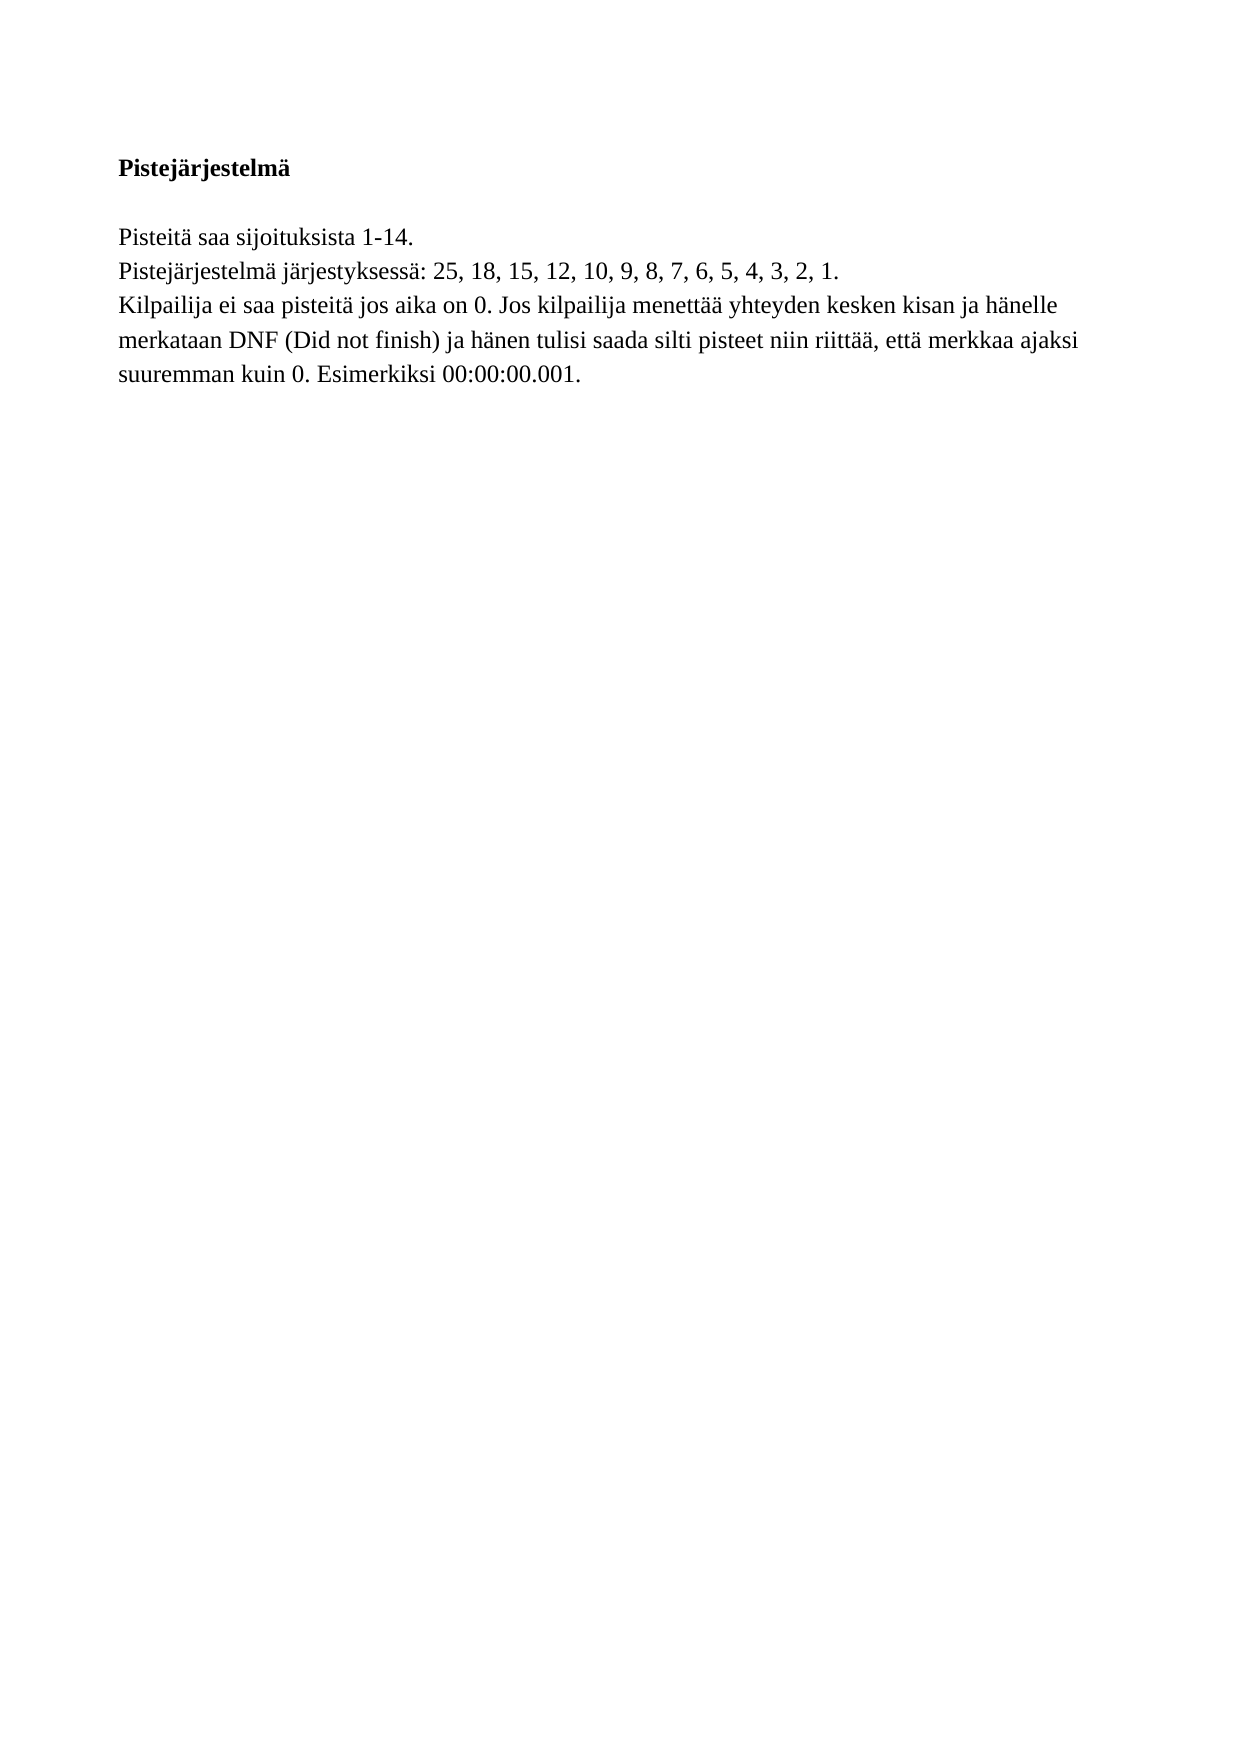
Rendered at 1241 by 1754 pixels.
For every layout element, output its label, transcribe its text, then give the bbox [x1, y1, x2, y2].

text Pistejärjestelmä Pisteitä saa sijoituksista 1-14. Pistejärjestelmä järjestyksessä: 25, 18, 15, 12, 10, 9, 8, 7, 6, 5, 4, 3, 2, 1. Kilpailija ei saa pisteitä jos aika on 0. Jos kilpailija menettää yhteyden kesken kisan ja hänelle merkataan DNF (Did not finish) ja hänen tulisi saada silti pisteet niin riittää, että merkkaa ajaksi suuremman kuin 0. Esimerkiksi 00:00:00.001. [118, 118, 1122, 388]
